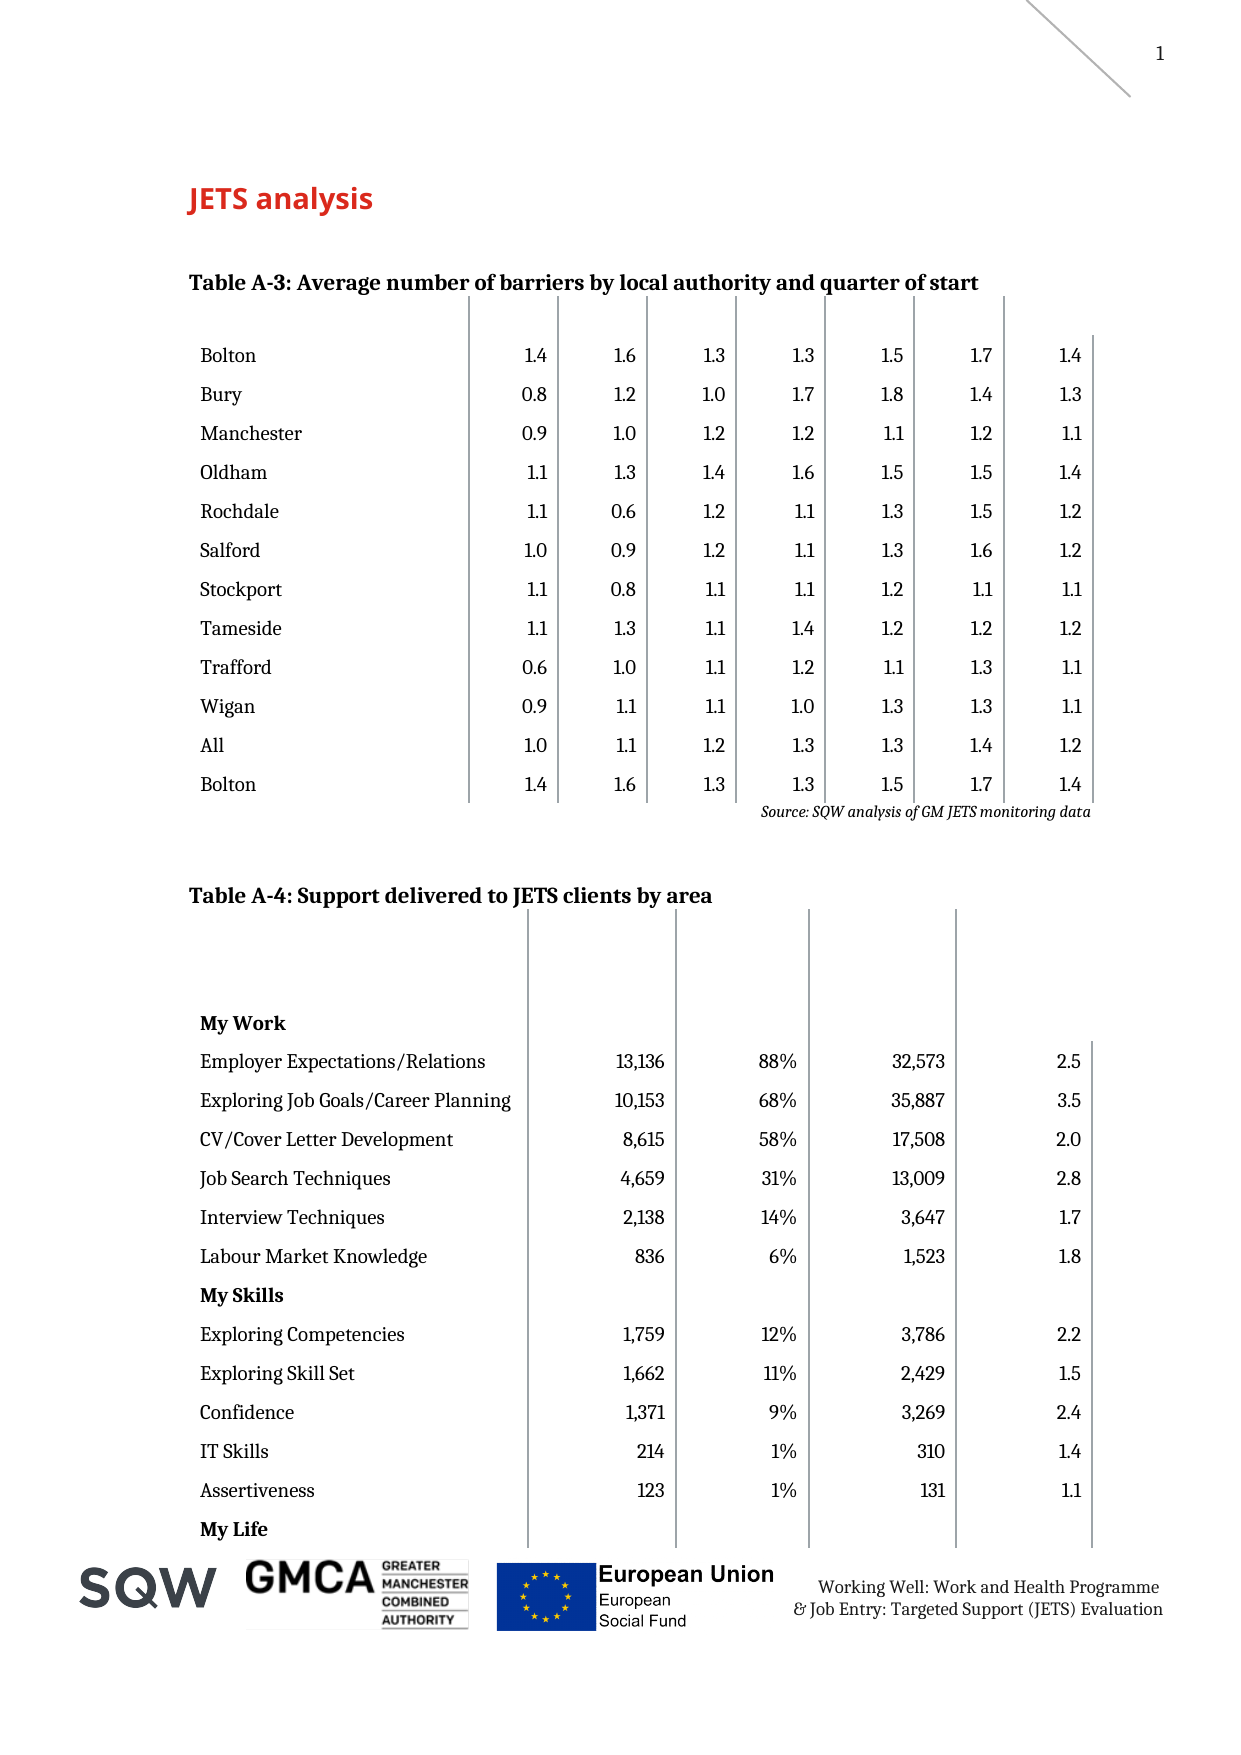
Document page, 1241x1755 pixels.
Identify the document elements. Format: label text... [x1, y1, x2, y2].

table_cell 0.8 [559, 569, 646, 608]
table_cell 1.2 [1005, 530, 1092, 569]
table_cell Exploring Competencies [189, 1314, 527, 1353]
table_cell 1.1 [1005, 413, 1092, 452]
table_cell 1.5 [826, 764, 913, 802]
table_cell 1.1 [648, 686, 735, 724]
table_cell Oldham [189, 452, 468, 491]
table_cell 1.4 [1005, 764, 1092, 802]
table_cell 1.1 [648, 647, 735, 686]
table_cell 1,523 [810, 1236, 955, 1275]
table_header Q3 [648, 296, 735, 335]
table_cell 0.8 [470, 374, 557, 413]
table_cell Exploring Job Goals/Career Planning [189, 1080, 527, 1119]
table_cell 1.2 [1005, 608, 1092, 647]
table_cell 2,429 [810, 1353, 955, 1392]
table_cell 1.1 [470, 569, 557, 608]
table_cell 1.5 [826, 452, 913, 491]
table_cell [677, 1002, 808, 1041]
table_cell 2.2 [957, 1314, 1091, 1353]
table_header Clients supported [529, 909, 675, 1002]
text Table A‑4: Support delivered to JETS clients by area [189, 876, 1093, 909]
table_cell 1.7 [957, 1197, 1091, 1236]
table_cell 1.5 [957, 1353, 1091, 1392]
table_cell 3,786 [810, 1314, 955, 1353]
table_cell Employer Expectations/Relations [189, 1041, 527, 1080]
table_cell 1.7 [915, 335, 1003, 374]
table_cell Bury [189, 374, 468, 413]
table_cell 1.3 [559, 608, 646, 647]
table_header Number of barriers [189, 296, 468, 335]
table_cell Interview Techniques [189, 1197, 527, 1236]
table_cell Assertiveness [189, 1470, 527, 1509]
table_cell [677, 1509, 808, 1548]
table_cell 1.3 [559, 452, 646, 491]
table_cell 123 [529, 1470, 675, 1509]
table_cell 1.2 [648, 530, 735, 569]
table_cell 1.1 [957, 1470, 1091, 1509]
table_cell Manchester [189, 413, 468, 452]
table_cell 1.4 [1005, 335, 1092, 374]
table_cell 1.4 [737, 608, 824, 647]
table_cell 1,759 [529, 1314, 675, 1353]
table_cell 1.3 [826, 530, 913, 569]
table_header Q4 [737, 296, 824, 335]
table_cell 13,136 [529, 1041, 675, 1080]
table_cell 1.5 [915, 491, 1003, 530]
table_cell 1.1 [648, 608, 735, 647]
table_header Average instances of support [957, 909, 1092, 1002]
table_cell 10,153 [529, 1080, 675, 1119]
table_cell 1.3 [826, 725, 913, 763]
table_cell 1.4 [1005, 452, 1092, 491]
table_cell 3,269 [810, 1392, 955, 1431]
table_cell 1.0 [559, 647, 646, 686]
table_cell Wigan [189, 686, 468, 724]
table_cell 1.1 [559, 686, 646, 724]
table_cell 836 [529, 1236, 675, 1275]
table_cell 1.3 [1005, 374, 1092, 413]
table_cell 1.5 [826, 335, 913, 374]
table_cell [677, 1275, 808, 1314]
table_cell 1.2 [915, 608, 1003, 647]
table_cell 1.3 [826, 686, 913, 724]
text Source: SQW analysis of GM JETS monitoring data [189, 802, 1093, 822]
table_header Q6 [915, 296, 1003, 335]
table_cell 1.7 [737, 374, 824, 413]
table_cell 1.1 [559, 725, 646, 763]
table_cell 1.3 [915, 647, 1003, 686]
table_cell 1.4 [915, 725, 1003, 763]
table_cell All [189, 725, 468, 763]
table_header Q2 [559, 296, 646, 335]
table_cell 1.2 [648, 413, 735, 452]
table_cell 1.1 [915, 569, 1003, 608]
table_cell 1.4 [957, 1431, 1091, 1470]
table_cell 1.2 [826, 569, 913, 608]
table_cell 68% [677, 1080, 808, 1119]
table_cell IT Skills [189, 1431, 527, 1470]
table_cell 2,138 [529, 1197, 675, 1236]
table_cell 131 [810, 1470, 955, 1509]
table_cell 1.1 [1005, 686, 1092, 724]
table_cell 1.1 [1005, 647, 1092, 686]
table_cell 2.8 [957, 1158, 1091, 1197]
table_cell 1.1 [737, 530, 824, 569]
table_cell 1.2 [737, 413, 824, 452]
table_cell 1.7 [915, 764, 1003, 802]
table_cell 1.2 [648, 491, 735, 530]
table_cell 1.2 [1005, 491, 1092, 530]
table_cell 1.1 [1005, 569, 1092, 608]
table_cell 13,009 [810, 1158, 955, 1197]
table_cell Confidence [189, 1392, 527, 1431]
table_cell [957, 1275, 1091, 1314]
table_cell 1.2 [737, 647, 824, 686]
table_cell 11% [677, 1353, 808, 1392]
table_cell Job Search Techniques [189, 1158, 527, 1197]
table_cell 1.0 [648, 374, 735, 413]
table_cell 1% [677, 1431, 808, 1470]
table_cell CV/Cover Letter Development [189, 1119, 527, 1158]
table_cell 1.3 [648, 764, 735, 802]
table_cell 1,662 [529, 1353, 675, 1392]
table_cell 1.4 [648, 452, 735, 491]
table_cell 1.6 [737, 452, 824, 491]
table_cell 4,659 [529, 1158, 675, 1197]
table_cell 1.1 [737, 569, 824, 608]
table_cell [957, 1002, 1092, 1041]
table_cell 88% [677, 1041, 808, 1080]
table_cell 6% [677, 1236, 808, 1275]
table_cell [810, 1509, 955, 1548]
table_cell 1.6 [559, 764, 646, 802]
table_cell 1.3 [648, 335, 735, 374]
table_cell 3,647 [810, 1197, 955, 1236]
table_cell 1.1 [648, 569, 735, 608]
table_cell 1% [677, 1470, 808, 1509]
table_cell [810, 1275, 955, 1314]
table_cell 1.0 [470, 530, 557, 569]
table_cell 1,371 [529, 1392, 675, 1431]
table_cell 0.6 [559, 491, 646, 530]
text Table A‑3: Average number of barriers by local authority and quarter of start [189, 263, 1093, 296]
table_cell 1.2 [559, 374, 646, 413]
table_header Instances of support [810, 909, 955, 1002]
table_cell 1.3 [915, 686, 1003, 724]
table_cell 1.2 [1005, 725, 1092, 763]
table_cell [529, 1509, 675, 1548]
table_cell Rochdale [189, 491, 468, 530]
table_cell 1.3 [737, 764, 824, 802]
table_cell 1.0 [737, 686, 824, 724]
table_cell 1.1 [470, 491, 557, 530]
table_cell My Work [189, 1002, 527, 1041]
table_cell 0.9 [470, 413, 557, 452]
table_header All [1005, 296, 1093, 335]
table_cell 1.6 [915, 530, 1003, 569]
subtitle JETS analysis [189, 179, 1093, 217]
table_cell 58% [677, 1119, 808, 1158]
table_cell 1.1 [826, 413, 913, 452]
table_cell Salford [189, 530, 468, 569]
table_cell 1.1 [470, 452, 557, 491]
table_cell 0.9 [470, 686, 557, 724]
table_cell Stockport [189, 569, 468, 608]
table_cell 8,615 [529, 1119, 675, 1158]
table_cell 1.4 [470, 335, 557, 374]
table_cell 1.2 [648, 725, 735, 763]
table_cell [810, 1002, 955, 1041]
table_cell Tameside [189, 608, 468, 647]
table_cell [529, 1002, 675, 1041]
table_cell 1.3 [826, 491, 913, 530]
table_cell 35,887 [810, 1080, 955, 1119]
table_cell [529, 1275, 675, 1314]
table_header Q5 [826, 296, 913, 335]
table_header Intervention [189, 909, 527, 1002]
table_cell 2.4 [957, 1392, 1091, 1431]
table_cell 17,508 [810, 1119, 955, 1158]
table_cell 14% [677, 1197, 808, 1236]
table_cell My Life [189, 1509, 527, 1548]
table_cell 32,573 [810, 1041, 955, 1080]
table_cell 1.6 [559, 335, 646, 374]
table_cell 1.1 [826, 647, 913, 686]
table_cell 1.2 [915, 413, 1003, 452]
table_cell 0.9 [559, 530, 646, 569]
table_cell My Skills [189, 1275, 527, 1314]
table_header Q1 [470, 296, 557, 335]
table_cell 31% [677, 1158, 808, 1197]
table_cell 3.5 [957, 1080, 1091, 1119]
table_cell 1.4 [915, 374, 1003, 413]
table_cell Labour Market Knowledge [189, 1236, 527, 1275]
table_cell Bolton [189, 764, 468, 802]
table_cell 1.2 [826, 608, 913, 647]
table_cell 2.5 [957, 1041, 1091, 1080]
table_cell 1.0 [559, 413, 646, 452]
table_header % of clients supported [677, 909, 808, 1002]
table_cell 9% [677, 1392, 808, 1431]
table_cell 0.6 [470, 647, 557, 686]
table_cell Bolton [189, 335, 468, 374]
table_cell 310 [810, 1431, 955, 1470]
table_cell 1.1 [737, 491, 824, 530]
table_cell 12% [677, 1314, 808, 1353]
table_cell 1.8 [826, 374, 913, 413]
table_cell 1.0 [470, 725, 557, 763]
table_cell 1.8 [957, 1236, 1091, 1275]
table_cell 1.5 [915, 452, 1003, 491]
table_cell 214 [529, 1431, 675, 1470]
table_cell 1.3 [737, 725, 824, 763]
table_cell 1.3 [737, 335, 824, 374]
table_cell [957, 1509, 1091, 1548]
table_cell Exploring Skill Set [189, 1353, 527, 1392]
table_cell Trafford [189, 647, 468, 686]
table_cell 1.4 [470, 764, 557, 802]
table_cell 2.0 [957, 1119, 1091, 1158]
table_cell 1.1 [470, 608, 557, 647]
